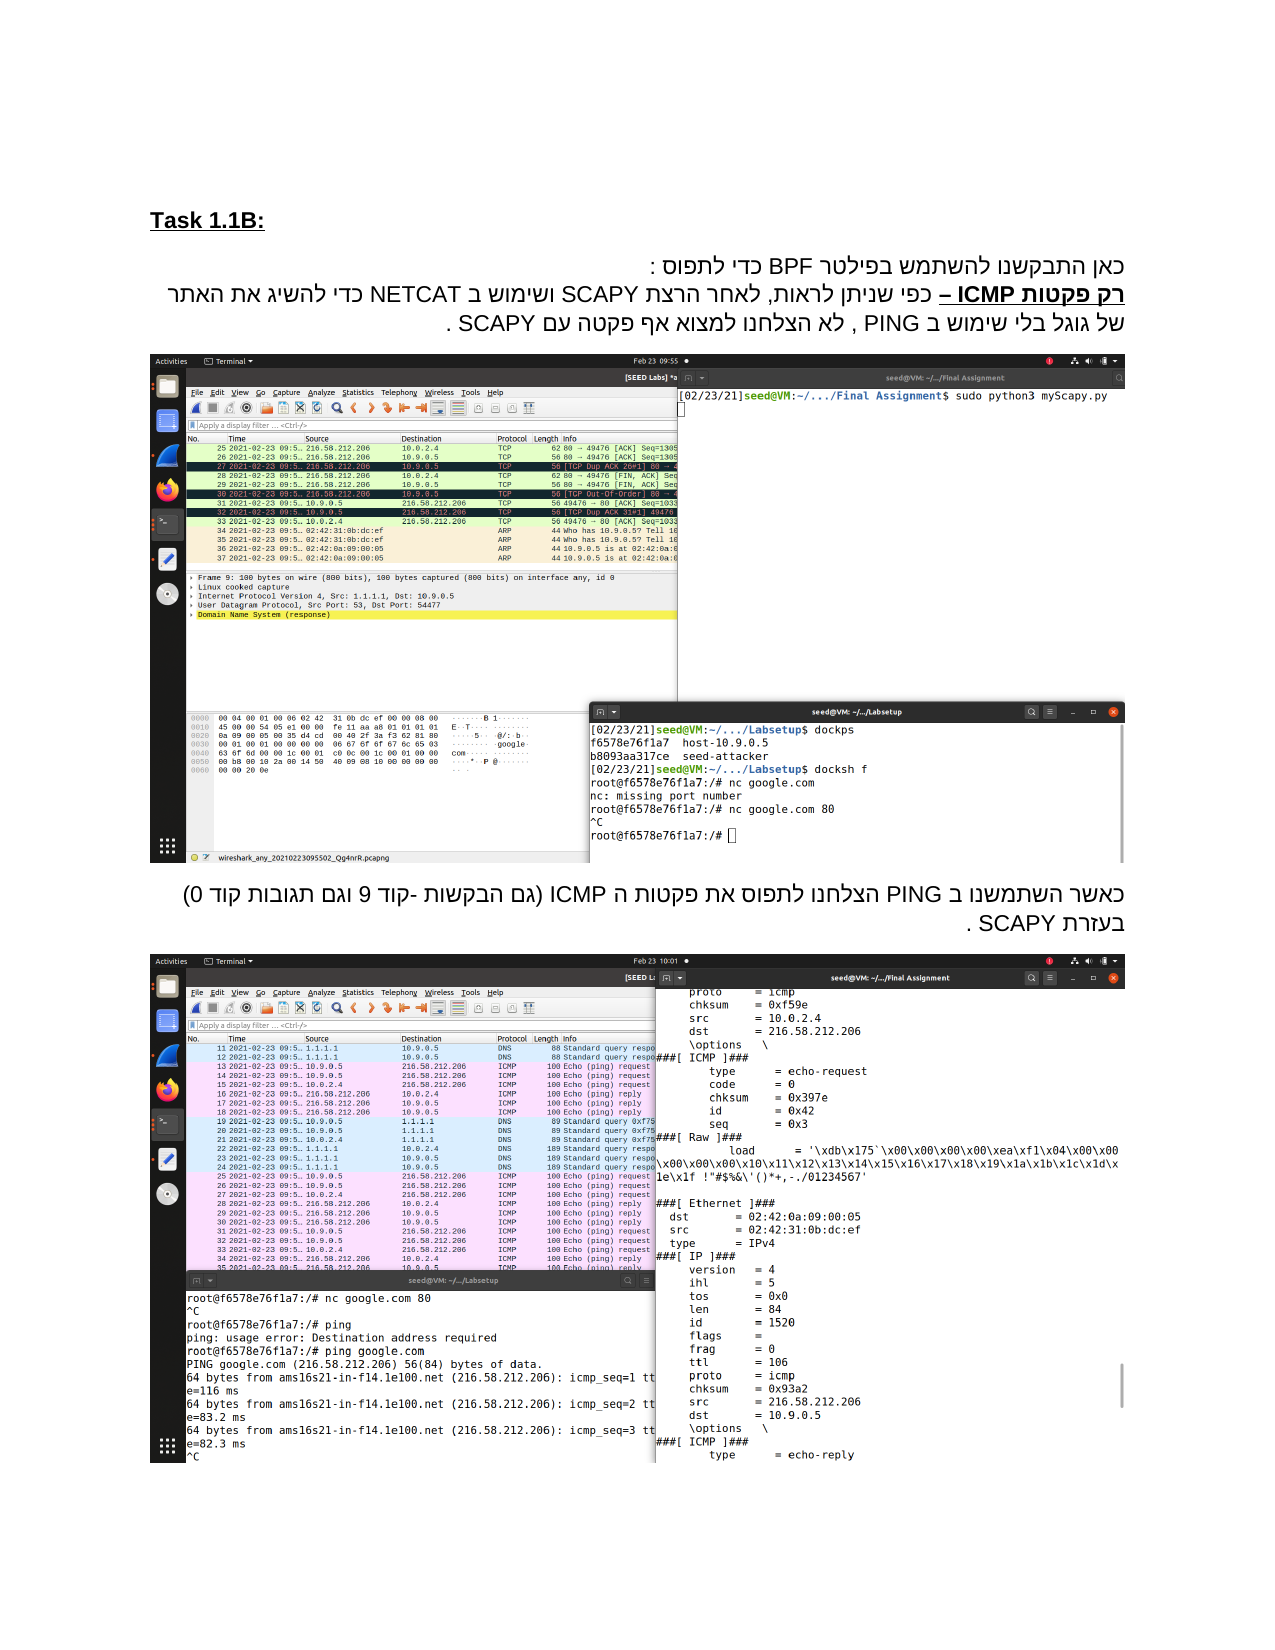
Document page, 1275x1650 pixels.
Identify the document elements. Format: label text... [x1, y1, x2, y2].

text כאן התבקשנו להשתמש בפילטר BPF כדי לתפוס : רק פקטות ICMP – כפי שניתן לראות, לאחר הרצת SCAPY ושימוש ב NETCAT כדי להשיג את האתר של גוגל בלי שימוש ב PING , לא הצלחנו למצוא אף פקטה עם SCAPY . [150, 253, 1125, 336]
picture [150, 354, 1125, 863]
picture [150, 954, 1125, 1463]
text כאשר השתמשנו ב PING הצלחנו לתפוס את פקטות ה ICMP (גם הבקשות -קוד 9 וגם תגובות קוד 0) בעזרת SCAPY . [150, 881, 1125, 936]
text Task 1.1B: [150, 207, 1125, 234]
